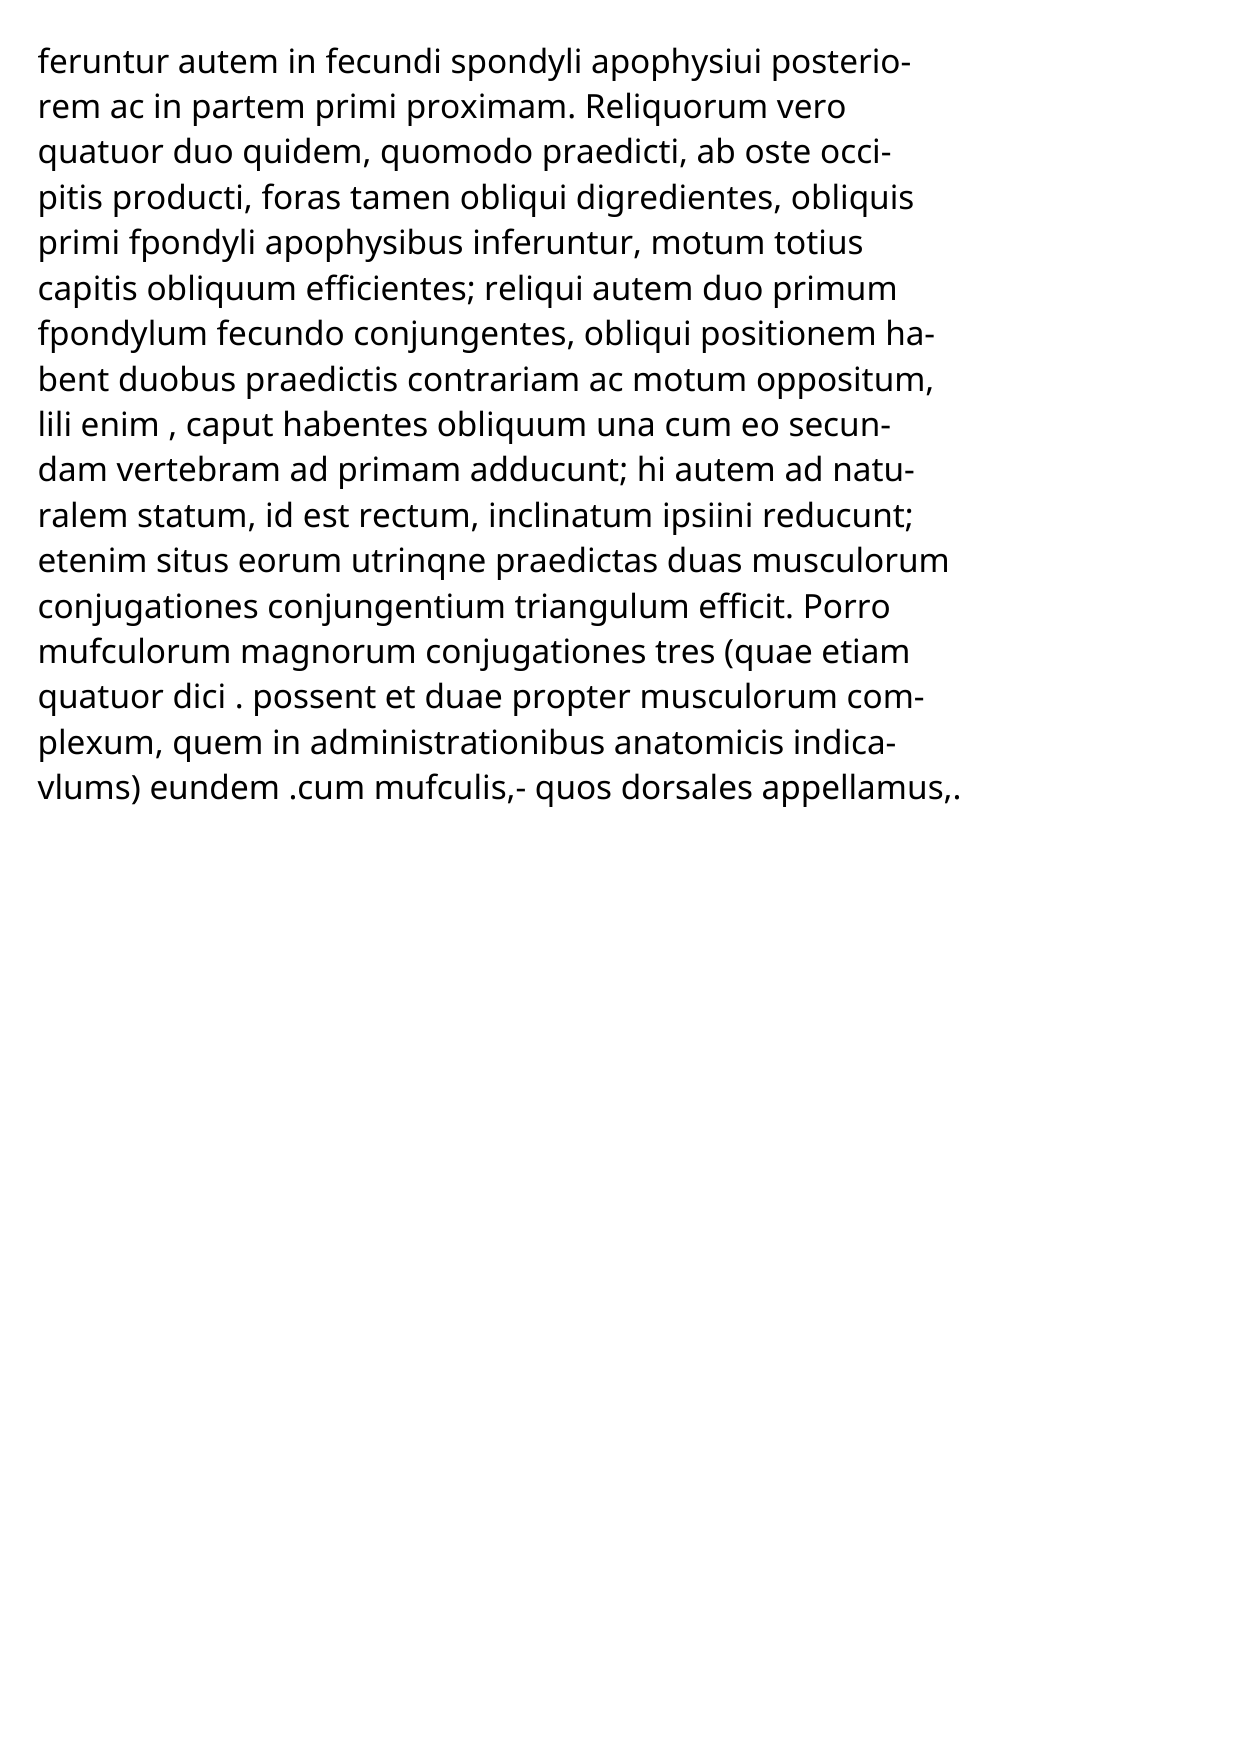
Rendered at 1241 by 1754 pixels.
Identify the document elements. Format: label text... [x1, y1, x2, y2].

text feruntur autem in fecundi spondyli apophysiui posterio- rem ac in partem primi proximam. Reliquorum vero quatuor duo quidem, quomodo praedicti, ab oste occi- pitis producti, foras tamen obliqui digredientes, obliquis primi fpondyli apophysibus inferuntur, motum totius capitis obliquum efficientes; reliqui autem duo primum fpondylum fecundo conjungentes, obliqui positionem ha- bent duobus praedictis contrariam ac motum oppositum, lili enim , caput habentes obliquum una cum eo secun- dam vertebram ad primam adducunt; hi autem ad natu- ralem statum, id est rectum, inclinatum ipsiini reducunt; etenim situs eorum utrinqne praedictas duas musculorum conjugationes conjungentium triangulum efficit. Porro mufculorum magnorum conjugationes tres (quae etiam quatuor dici . possent et duae propter musculorum com- plexum, quem in administrationibus anatomicis indica- vlums) eundem .cum mufculis,- quos dorsales appellamus,. [37, 37, 1203, 809]
